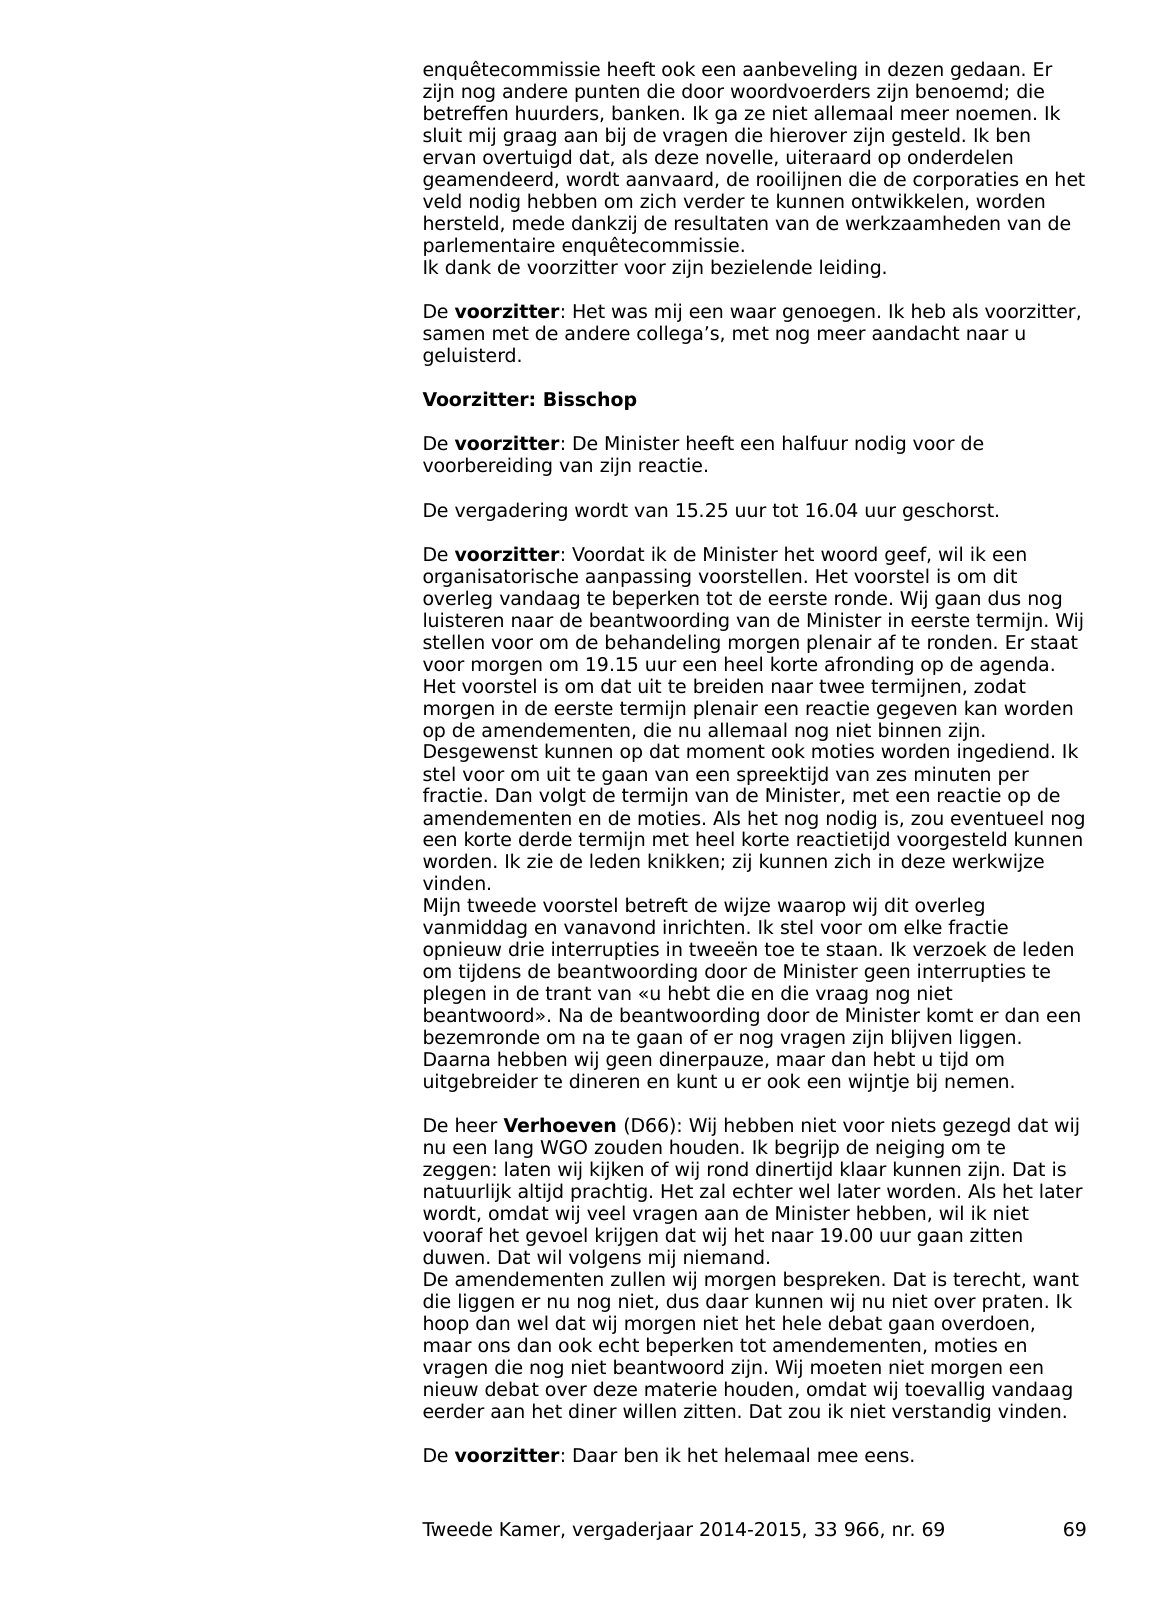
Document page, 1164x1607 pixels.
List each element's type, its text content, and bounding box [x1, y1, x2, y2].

text De voorzitter: De Minister heeft een halfuur nodig voor de voorbereiding van zijn reactie. [422, 433, 1087, 477]
text De amendementen zullen wij morgen bespreken. Dat is terecht, want die liggen er nu nog niet, dus daar kunnen wij nu niet over praten. Ik hoop dan wel dat wij morgen niet het hele debat gaan overdoen, maar ons dan ook echt beperken tot amendementen, moties en vragen die nog niet beantwoord zijn. Wij moeten niet morgen een nieuw debat over deze materie houden, omdat wij toevallig vandaag eerder aan het diner willen zitten. Dat zou ik niet verstandig vinden. [422, 1269, 1087, 1423]
text enquêtecommissie heeft ook een aanbeveling in dezen gedaan. Er zijn nog andere punten die door woordvoerders zijn benoemd; die betreffen huurders, banken. Ik ga ze niet allemaal meer noemen. Ik sluit mij graag aan bij de vragen die hierover zijn gesteld. Ik ben ervan overtuigd dat, als deze novelle, uiteraard op onderdelen geamendeerd, wordt aanvaard, de rooilijnen die de corporaties en het veld nodig hebben om zich verder te kunnen ontwikkelen, worden hersteld, mede dankzij de resultaten van de werkzaamheden van de parlementaire enquêtecommissie. [422, 59, 1087, 257]
text De voorzitter: Het was mij een waar genoegen. Ik heb als voorzitter, samen met de andere collega’s, met nog meer aandacht naar u geluisterd. [422, 301, 1087, 367]
subtitle Voorzitter: Bisschop [422, 389, 1087, 411]
text De voorzitter: Daar ben ik het helemaal mee eens. [422, 1445, 1087, 1467]
text Mijn tweede voorstel betreft de wijze waarop wij dit overleg vanmiddag en vanavond inrichten. Ik stel voor om elke fractie opnieuw drie interrupties in tweeën toe te staan. Ik verzoek de leden om tijdens de beantwoording door de Minister geen interrupties te plegen in de trant van «u hebt die en die vraag nog niet beantwoord». Na de beantwoording door de Minister komt er dan een bezemronde om na te gaan of er nog vragen zijn blijven liggen. Daarna hebben wij geen dinerpauze, maar dan hebt u tijd om uitgebreider te dineren en kunt u er ook een wijntje bij nemen. [422, 895, 1087, 1093]
text De voorzitter: Voordat ik de Minister het woord geef, wil ik een organisatorische aanpassing voorstellen. Het voorstel is om dit overleg vandaag te beperken tot de eerste ronde. Wij gaan dus nog luisteren naar de beantwoording van de Minister in eerste termijn. Wij stellen voor om de behandeling morgen plenair af te ronden. Er staat voor morgen om 19.15 uur een heel korte afronding op de agenda. Het voorstel is om dat uit te breiden naar twee termijnen, zodat morgen in de eerste termijn plenair een reactie gegeven kan worden op de amendementen, die nu allemaal nog niet binnen zijn. Desgewenst kunnen op dat moment ook moties worden ingediend. Ik stel voor om uit te gaan van een spreektijd van zes minuten per fractie. Dan volgt de termijn van de Minister, met een reactie op de amendementen en de moties. Als het nog nodig is, zou eventueel nog een korte derde termijn met heel korte reactietijd voorgesteld kunnen worden. Ik zie de leden knikken; zij kunnen zich in deze werkwijze vinden. [422, 544, 1087, 895]
text De vergadering wordt van 15.25 uur tot 16.04 uur geschorst. [422, 499, 1087, 521]
text De heer Verhoeven (D66): Wij hebben niet voor niets gezegd dat wij nu een lang WGO zouden houden. Ik begrijp de neiging om te zeggen: laten wij kijken of wij rond dinertijd klaar kunnen zijn. Dat is natuurlijk altijd prachtig. Het zal echter wel later worden. Als het later wordt, omdat wij veel vragen aan de Minister hebben, wil ik niet vooraf het gevoel krijgen dat wij het naar 19.00 uur gaan zitten duwen. Dat wil volgens mij niemand. [422, 1115, 1087, 1269]
text Ik dank de voorzitter voor zijn bezielende leiding. [422, 257, 1087, 279]
